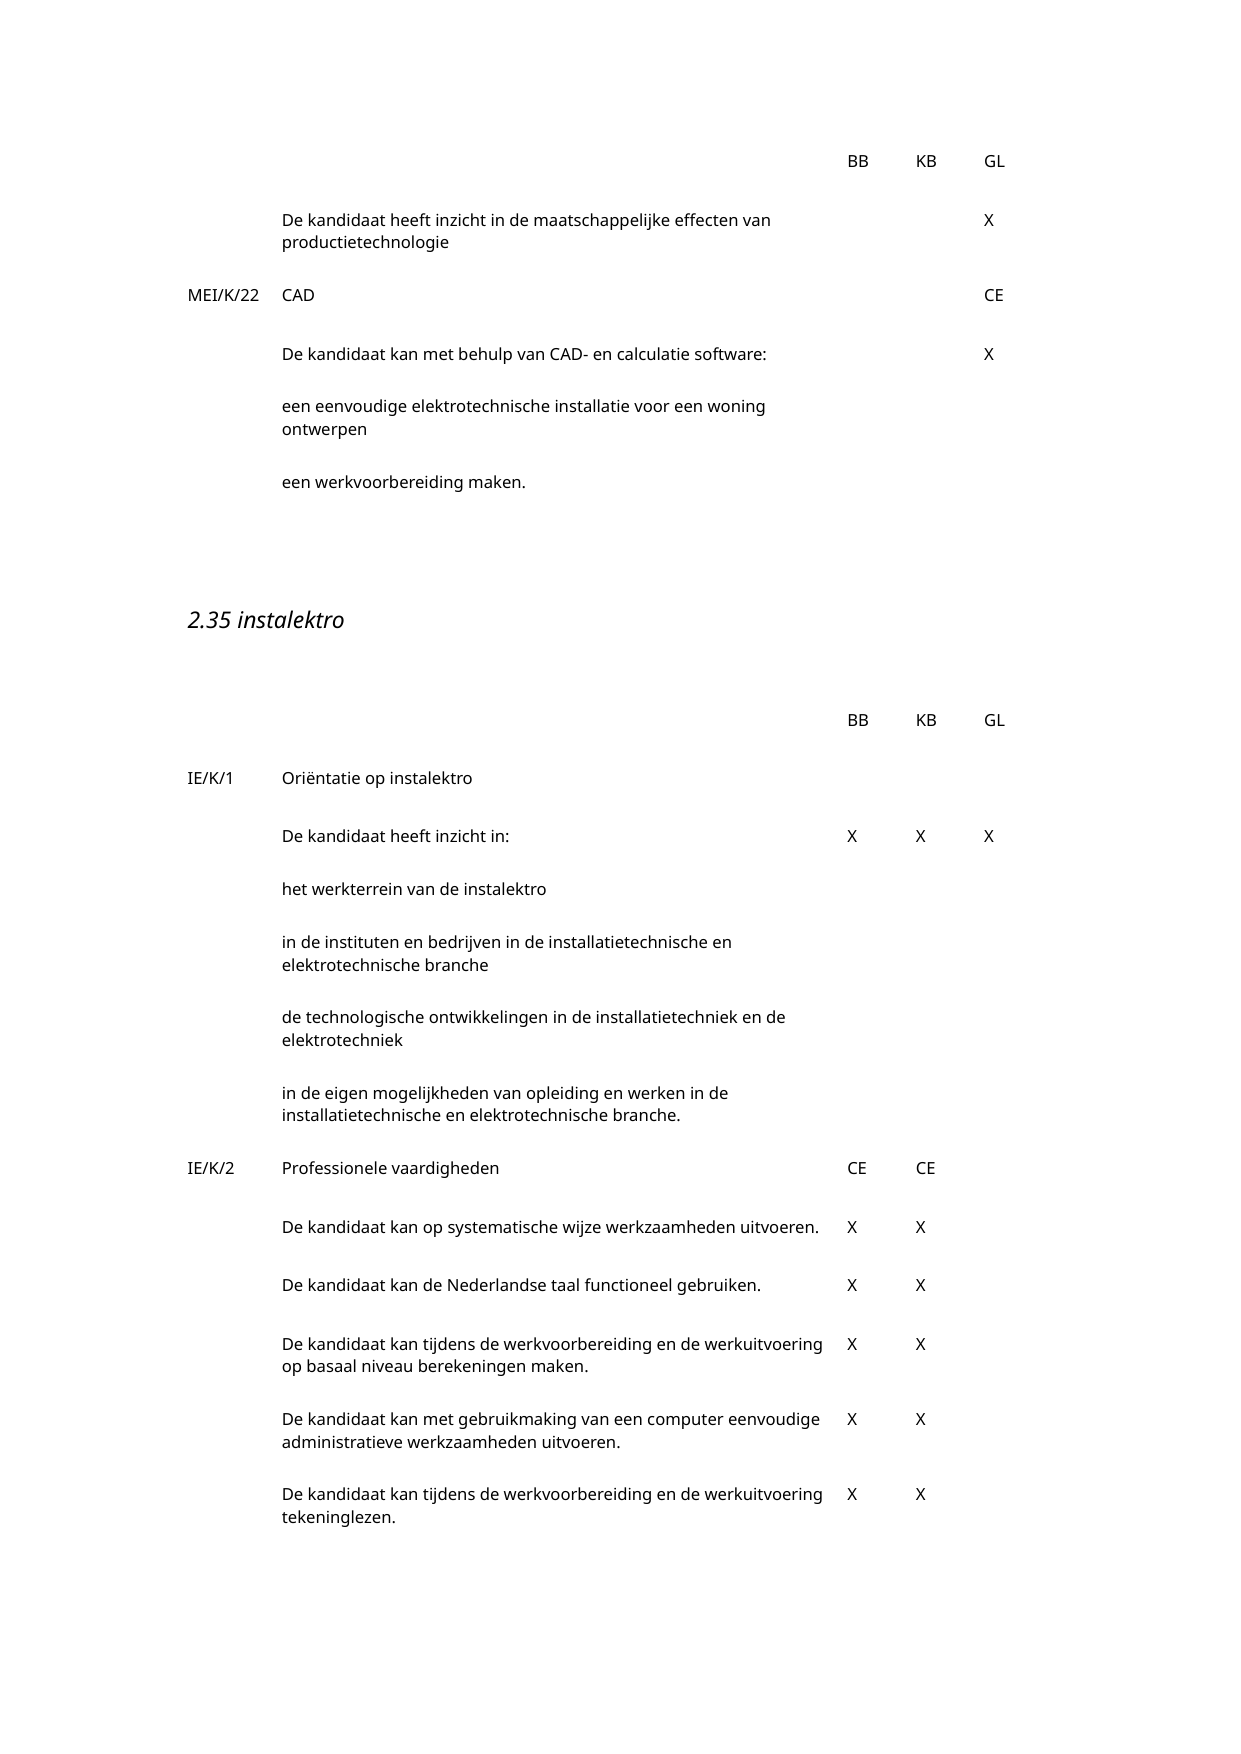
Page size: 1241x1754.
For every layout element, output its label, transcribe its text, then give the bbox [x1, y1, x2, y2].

table_cell [847, 342, 916, 523]
table_cell X [847, 1408, 916, 1483]
table_cell X [984, 342, 1053, 523]
table_cell De kandidaat kan tijdens de werkvoorbereiding en de werkuitvoering tekeninglezen. [282, 1483, 847, 1558]
table_cell [984, 1408, 1053, 1483]
table_cell [188, 1332, 282, 1407]
table_header [188, 708, 282, 767]
table_cell [916, 284, 984, 342]
table_cell X [916, 1274, 984, 1332]
table_header [282, 708, 847, 767]
table_cell X [916, 1408, 984, 1483]
table_cell [847, 209, 916, 284]
table_cell Professionele vaardigheden [282, 1157, 847, 1215]
table_cell De kandidaat kan de Nederlandse taal functioneel gebruiken. [282, 1274, 847, 1332]
table_cell [984, 1332, 1053, 1407]
table_cell De kandidaat kan op systematische wijze werkzaamheden uitvoeren. [282, 1215, 847, 1274]
table_cell [984, 1274, 1053, 1332]
table_cell X [847, 825, 916, 1157]
table_cell [188, 1215, 282, 1274]
table_cell CE [916, 1157, 984, 1215]
table_cell [984, 767, 1053, 825]
table_header GL [984, 150, 1053, 208]
table_header GL [984, 708, 1053, 767]
table_cell X [847, 1332, 916, 1407]
table_cell [188, 209, 282, 284]
table_cell CAD [282, 284, 847, 342]
table_cell [984, 1483, 1053, 1558]
table_cell [188, 1483, 282, 1558]
table_header KB [916, 708, 984, 767]
table_cell [847, 284, 916, 342]
table_cell [188, 825, 282, 1157]
table_cell X [847, 1274, 916, 1332]
table_cell [984, 1215, 1053, 1274]
table_cell MEI/K/22 [188, 284, 282, 342]
table_cell [984, 1157, 1053, 1215]
table_cell De kandidaat heeft inzicht in de maatschappelijke effecten van productietechnologie [282, 209, 847, 284]
table_cell X [916, 825, 984, 1157]
table_cell X [847, 1215, 916, 1274]
table_cell Oriëntatie op instalektro [282, 767, 847, 825]
table_cell IE/K/1 [188, 767, 282, 825]
table_cell X [916, 1215, 984, 1274]
table_cell X [916, 1332, 984, 1407]
table_cell De kandidaat kan tijdens de werkvoorbereiding en de werkuitvoering op basaal niveau berekeningen maken. [282, 1332, 847, 1407]
table_cell IE/K/2 [188, 1157, 282, 1215]
table_cell X [847, 1483, 916, 1558]
table_cell [188, 342, 282, 523]
table_cell [916, 342, 984, 523]
table_cell X [984, 209, 1053, 284]
table_cell X [984, 825, 1053, 1157]
table_cell [847, 767, 916, 825]
table_header BB [847, 708, 916, 767]
table_cell [916, 767, 984, 825]
subtitle 2.35 instalektro [187, 604, 1053, 635]
table_header [188, 150, 282, 208]
table_cell CE [984, 284, 1053, 342]
table_cell De kandidaat kan met gebruikmaking van een computer eenvoudige administratieve werkzaamheden uitvoeren. [282, 1408, 847, 1483]
table_cell X [916, 1483, 984, 1558]
table_cell [188, 1274, 282, 1332]
table_cell CE [847, 1157, 916, 1215]
table_cell [188, 1408, 282, 1483]
table_header BB [847, 150, 916, 208]
table_cell De kandidaat kan met behulp van CAD- en calculatie software: een eenvoudige elektrotechnische installatie voor een woning ontwerpen een werkvoorbereiding maken. [282, 342, 847, 523]
table_cell De kandidaat heeft inzicht in: het werkterrein van de instalektro in de instituten en bedrijven in de installatietechnische en elektrotechnische branche de technologische ontwikkelingen in de installatietechniek en de elektrotechniek in de eigen mogelijkheden van opleiding en werken in de installatietechnische en elektrotechnische branche. [282, 825, 847, 1157]
table_cell [916, 209, 984, 284]
table_header KB [916, 150, 984, 208]
table_header [282, 150, 847, 208]
